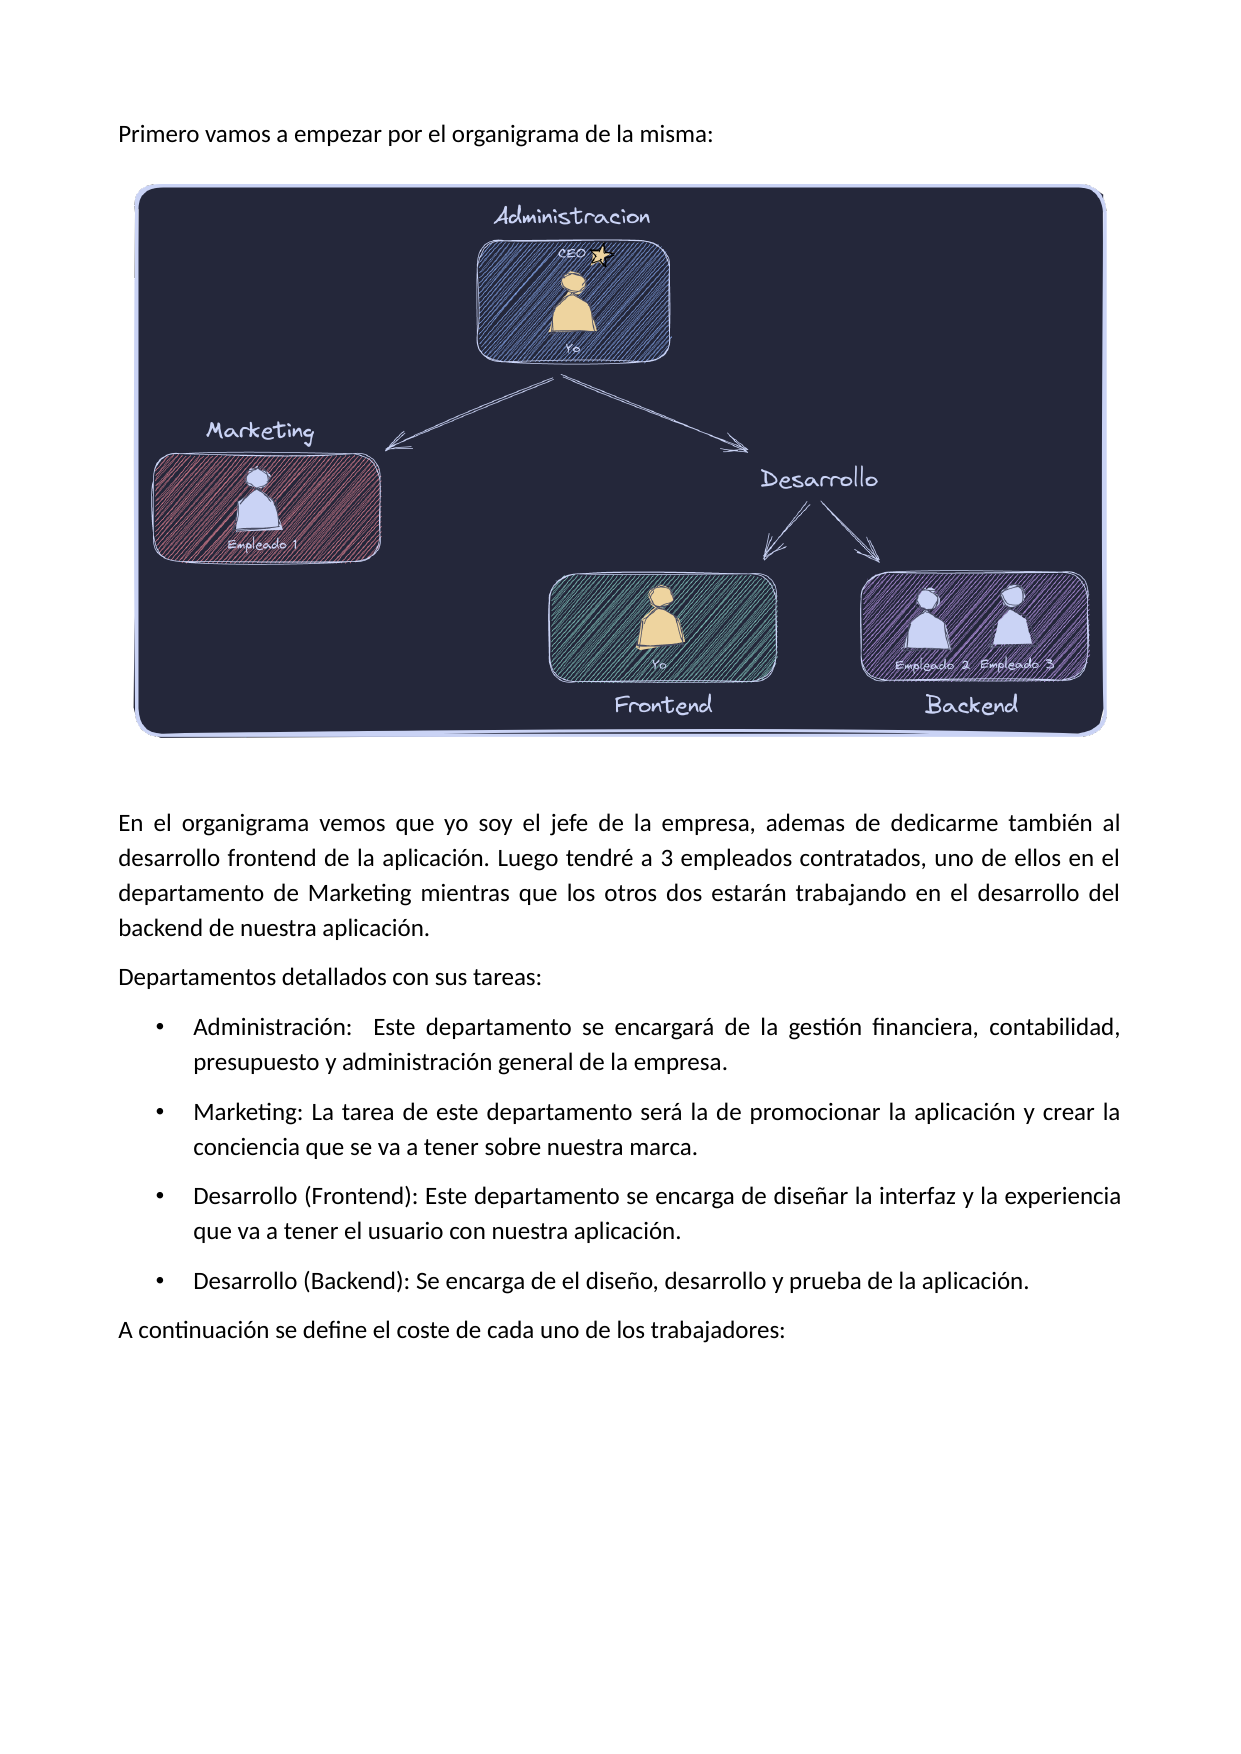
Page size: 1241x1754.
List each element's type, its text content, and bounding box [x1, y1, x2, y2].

text A continuación se define el coste de cada uno de los trabajadores: [118, 1314, 1122, 1345]
list Desarrollo (Frontend): Este departamento se encarga de diseñar la interfaz y la experiencia que va a tener el usuario con nuestra aplicación. [156, 1180, 1122, 1246]
list Administración: Este departamento se encargará de la gestión financiera, contabilidad, presupuesto y administración general de la empresa. [156, 1011, 1122, 1077]
picture [118, 167, 1123, 753]
text En el organigrama vemos que yo soy el jefe de la empresa, ademas de dedicarme también al desarrollo frontend de la aplicación. Luego tendré a 3 empleados contratados, uno de ellos en el departamento de Marketing mientras que los otros dos estarán trabajando en el desarrollo del backend de nuestra aplicación. [118, 807, 1122, 942]
list Desarrollo (Backend): Se encarga de el diseño, desarrollo y prueba de la aplicación. [156, 1265, 1122, 1295]
list Marketing: La tarea de este departamento será la de promocionar la aplicación y crear la conciencia que se va a tener sobre nuestra marca. [156, 1096, 1122, 1161]
text Departamentos detallados con sus tareas: [118, 961, 1122, 992]
text Primero vamos a empezar por el organigrama de la misma: [118, 118, 1122, 149]
